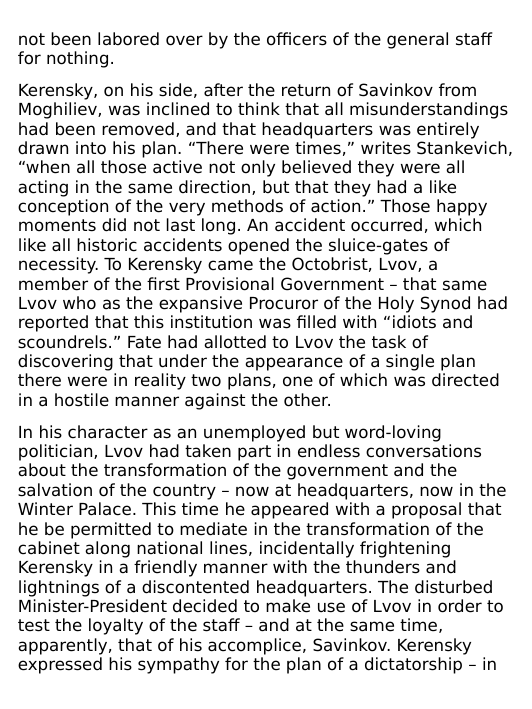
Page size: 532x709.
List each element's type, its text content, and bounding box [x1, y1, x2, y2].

text Kerensky, on his side, after the return of Savinkov from Moghiliev, was inclined to think that all misunderstandings had been removed, and that headquarters was entirely drawn into his plan. “There were times,” writes Stankevich, “when all those active not only believed they were all acting in the same direction, but that they had a like conception of the very methods of action.” Those happy moments did not last long. An accident occurred, which like all historic accidents opened the sluice-gates of necessity. To Kerensky came the Octobrist, Lvov, a member of the first Provisional Government – that same Lvov who as the expansive Procuror of the Holy Synod had reported that this institution was filled with “idiots and scoundrels.” Fate had allotted to Lvov the task of discovering that under the appearance of a single plan there were in reality two plans, one of which was directed in a hostile manner against the other. [18, 81, 514, 410]
text In his character as an unemployed but word-loving politician, Lvov had taken part in endless conversations about the transformation of the government and the salvation of the country – now at headquarters, now in the Winter Palace. This time he appeared with a proposal that he be permitted to mediate in the transformation of the cabinet along national lines, incidentally frightening Kerensky in a friendly manner with the thunders and lightnings of a discontented headquarters. The disturbed Minister-President decided to make use of Lvov in order to test the loyalty of the staff – and at the same time, apparently, that of his accomplice, Savinkov. Kerensky expressed his sympathy for the plan of a dictatorship – in [18, 423, 514, 674]
text not been labored over by the officers of the general staff for nothing. [18, 29, 514, 68]
